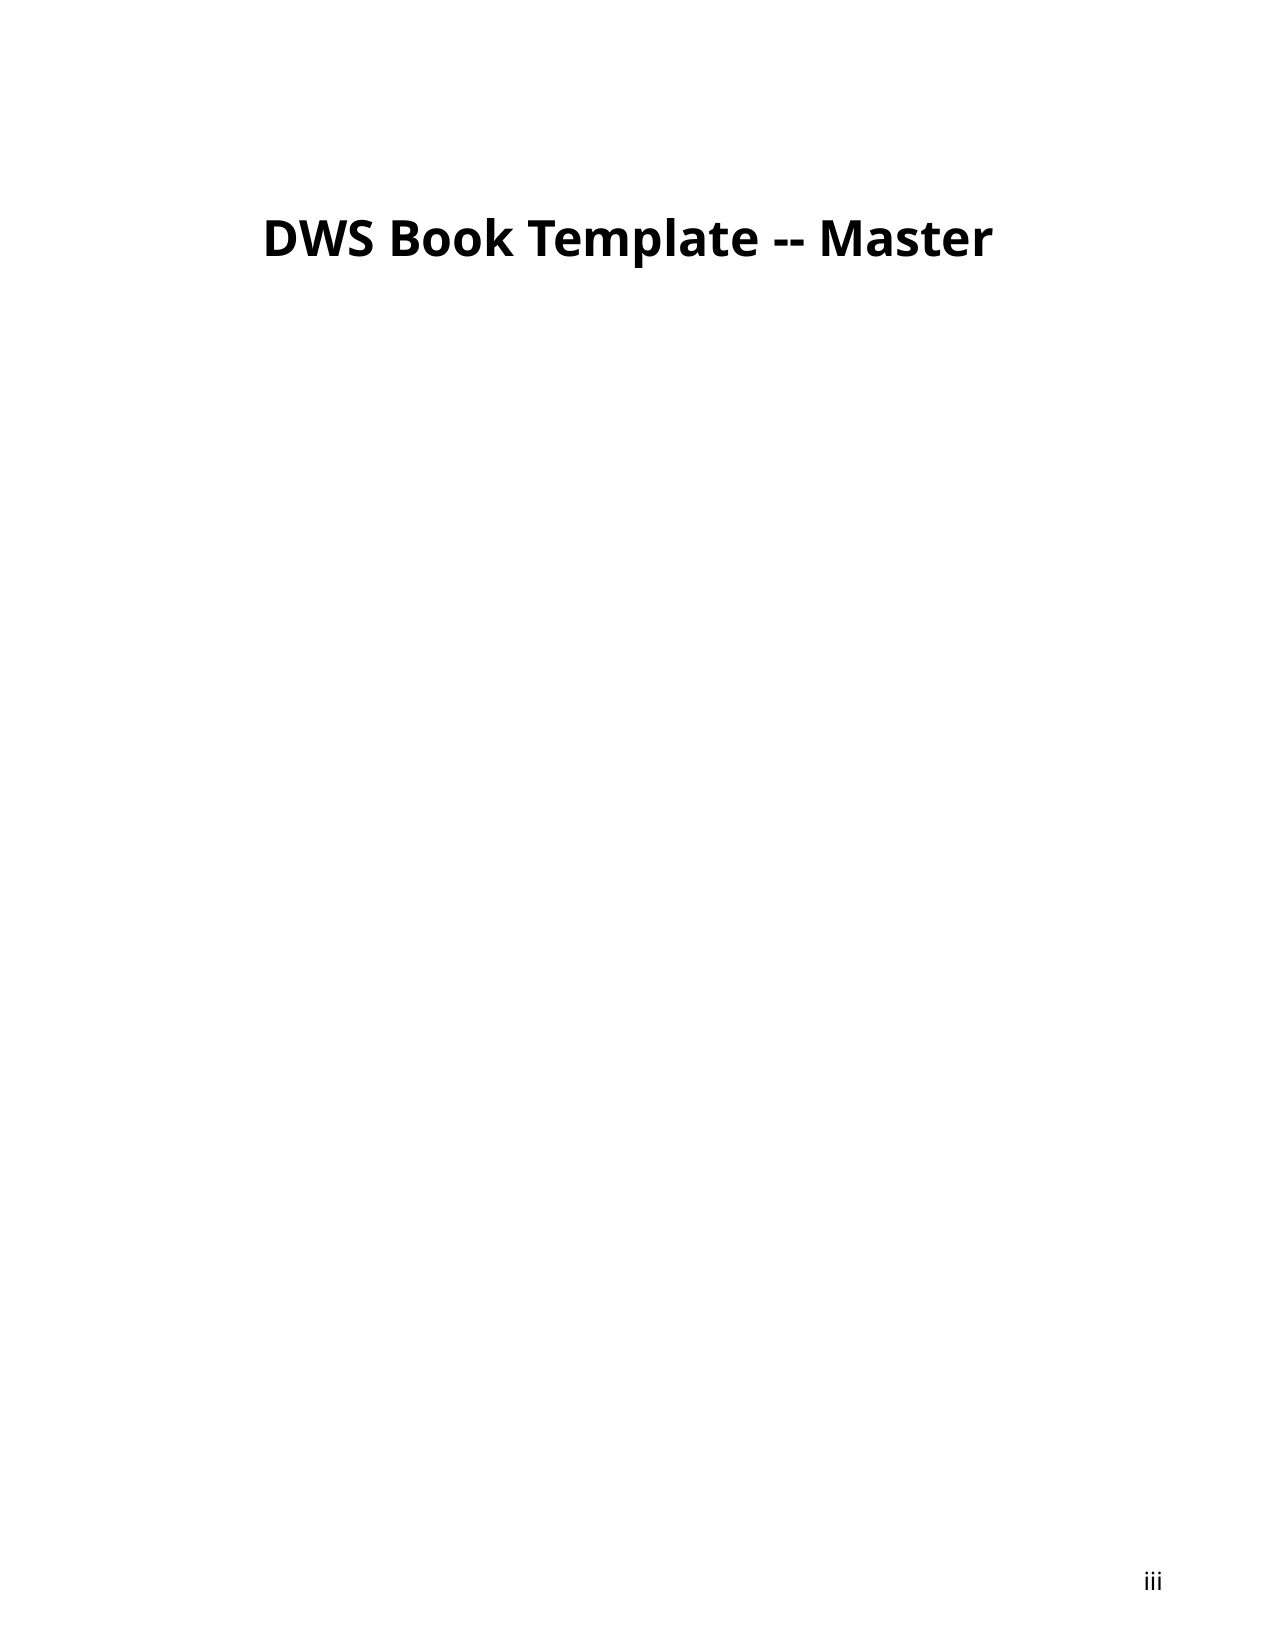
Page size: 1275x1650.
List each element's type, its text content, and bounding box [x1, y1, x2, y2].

title DWS Book Template -- Master [94, 202, 1162, 271]
